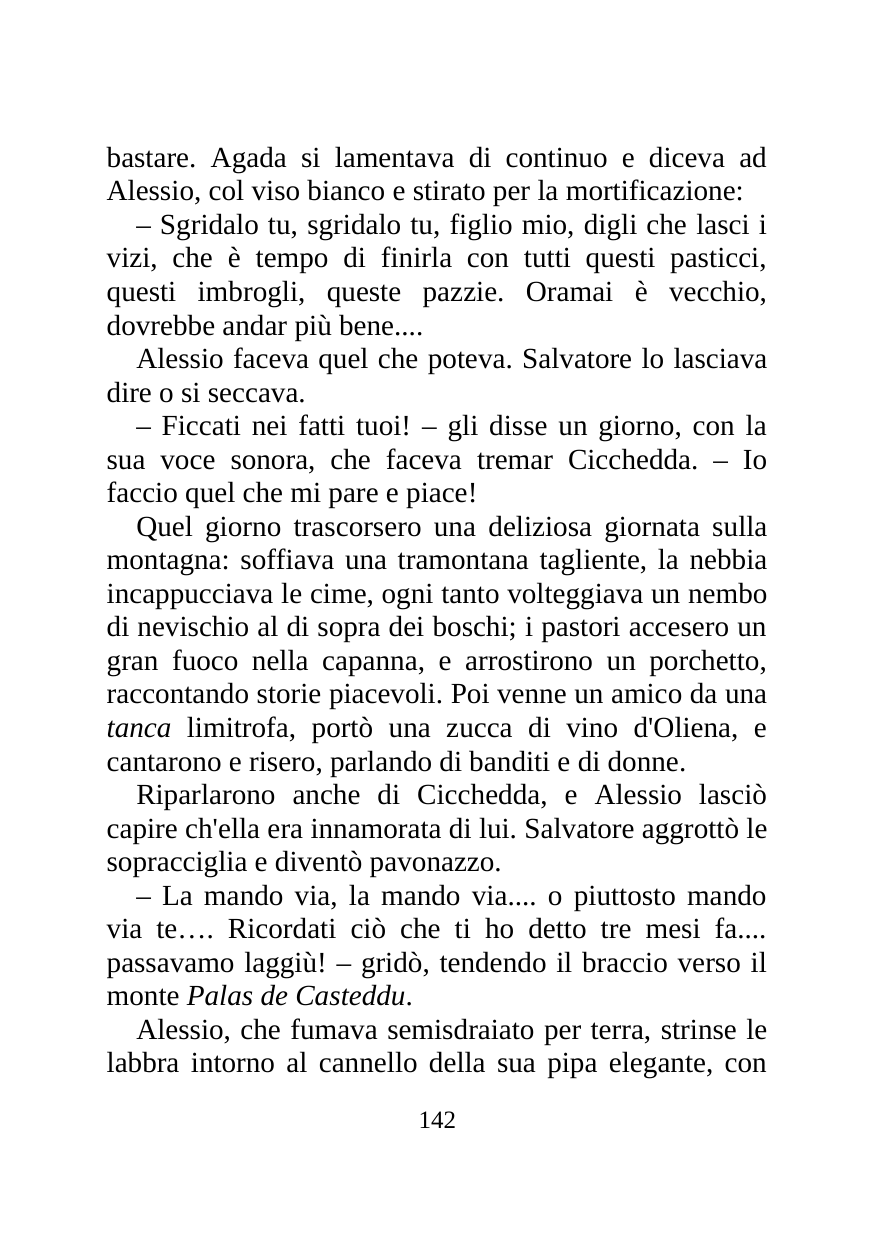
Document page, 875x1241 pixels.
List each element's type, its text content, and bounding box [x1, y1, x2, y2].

text Riparlarono anche di Cicchedda, e Alessio lasciò capire ch'ella era innamorata di lui. Salvatore aggrottò le sopracciglia e diventò pavonazzo. [106, 777, 768, 878]
text bastare. Agada si lamentava di continuo e diceva ad Alessio, col viso bianco e stirato per la mortificazione: [106, 140, 768, 207]
text Alessio, che fumava semisdraiato per terra, strinse le labbra intorno al cannello della sua pipa elegante, con [106, 1012, 768, 1079]
text Quel giorno trascorsero una deliziosa giornata sulla montagna: soffiava una tramontana tagliente, la nebbia incappucciava le cime, ogni tanto volteggiava un nembo di nevischio al di sopra dei boschi; i pastori accesero un gran fuoco nella capanna, e arrostirono un porchetto, raccontando storie piacevoli. Poi venne un amico da una tanca limitrofa, portò una zucca di vino d'Oliena, e cantarono e risero, parlando di banditi e di donne. [106, 509, 768, 777]
text – Ficcati nei fatti tuoi! – gli disse un giorno, con la sua voce sonora, che faceva tremar Cicchedda. – Io faccio quel che mi pare e piace! [106, 408, 768, 509]
text Alessio faceva quel che poteva. Salvatore lo lasciava dire o si seccava. [106, 341, 768, 408]
text – Sgridalo tu, sgridalo tu, figlio mio, digli che lasci i vizi, che è tempo di finirla con tutti questi pasticci, questi imbrogli, queste pazzie. Oramai è vecchio, dovrebbe andar più bene.... [106, 207, 768, 341]
text – La mando via, la mando via.... o piuttosto mando via te…. Ricordati ciò che ti ho detto tre mesi fa.... passavamo laggiù! – gridò, tendendo il braccio verso il monte Palas de Casteddu. [106, 878, 768, 1012]
